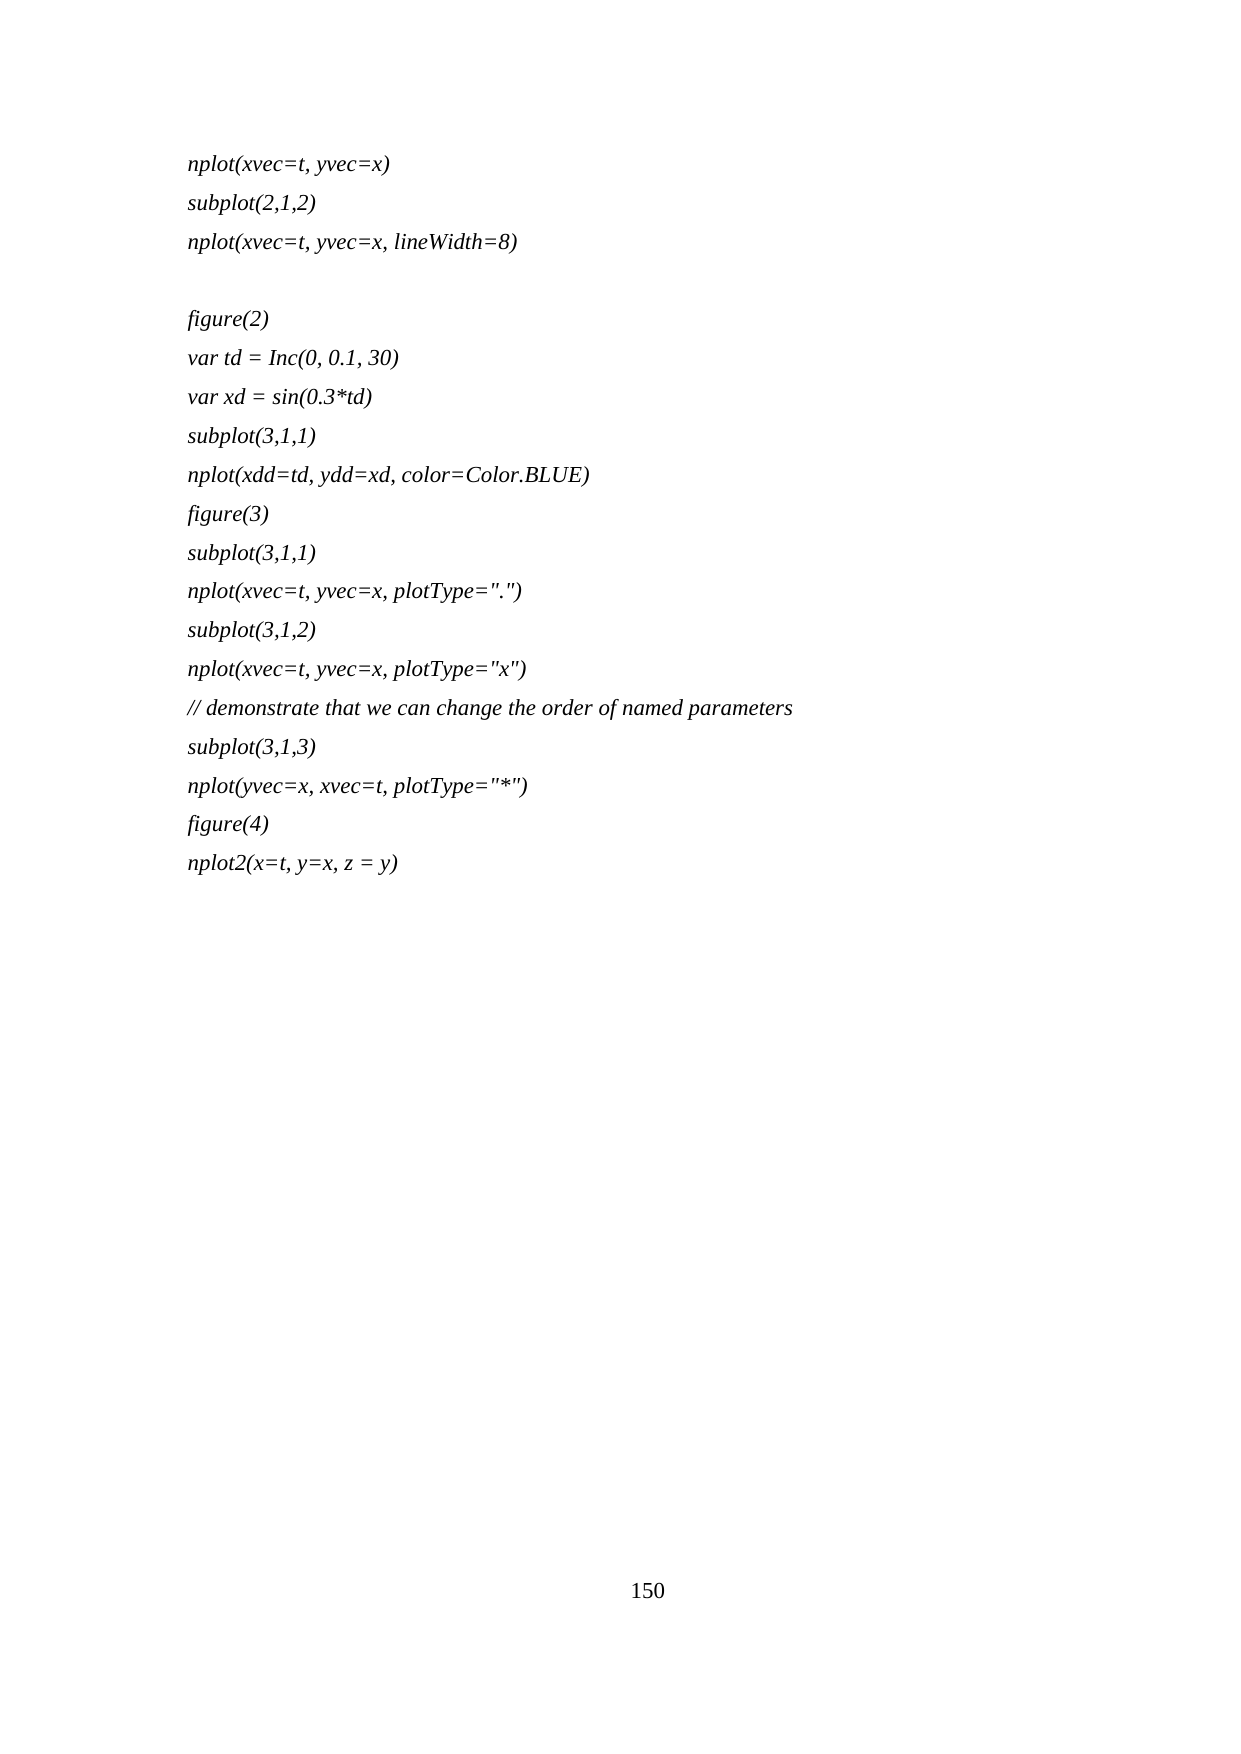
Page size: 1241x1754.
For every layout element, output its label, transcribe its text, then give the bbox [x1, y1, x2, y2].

text var td = Inc(0, 0.1, 30) [187, 344, 1108, 371]
text subplot(3,1,3) [187, 733, 1108, 759]
text nplot(xvec=t, yvec=x, lineWidth=8) [187, 228, 1108, 254]
text var xd = sin(0.3*td) [187, 383, 1108, 409]
text figure(3) [187, 500, 1108, 526]
text nplot(xvec=t, yvec=x, plotType=".") [187, 577, 1108, 604]
text figure(2) [187, 305, 1108, 332]
text figure(4) [187, 811, 1108, 837]
text subplot(2,1,2) [187, 189, 1108, 215]
text nplot(xvec=t, yvec=x, plotType="x") [187, 655, 1108, 681]
text nplot(xdd=td, ydd=xd, color=Color.BLUE) [187, 461, 1108, 487]
text // demonstrate that we can change the order of named parameters [187, 694, 1108, 720]
text nplot2(x=t, y=x, z = y) [187, 849, 1108, 876]
text nplot(yvec=x, xvec=t, plotType="*") [187, 772, 1108, 798]
text nplot(xvec=t, yvec=x) [187, 150, 1108, 176]
text subplot(3,1,2) [187, 616, 1108, 643]
text subplot(3,1,1) [187, 422, 1108, 448]
text subplot(3,1,1) [187, 538, 1108, 565]
